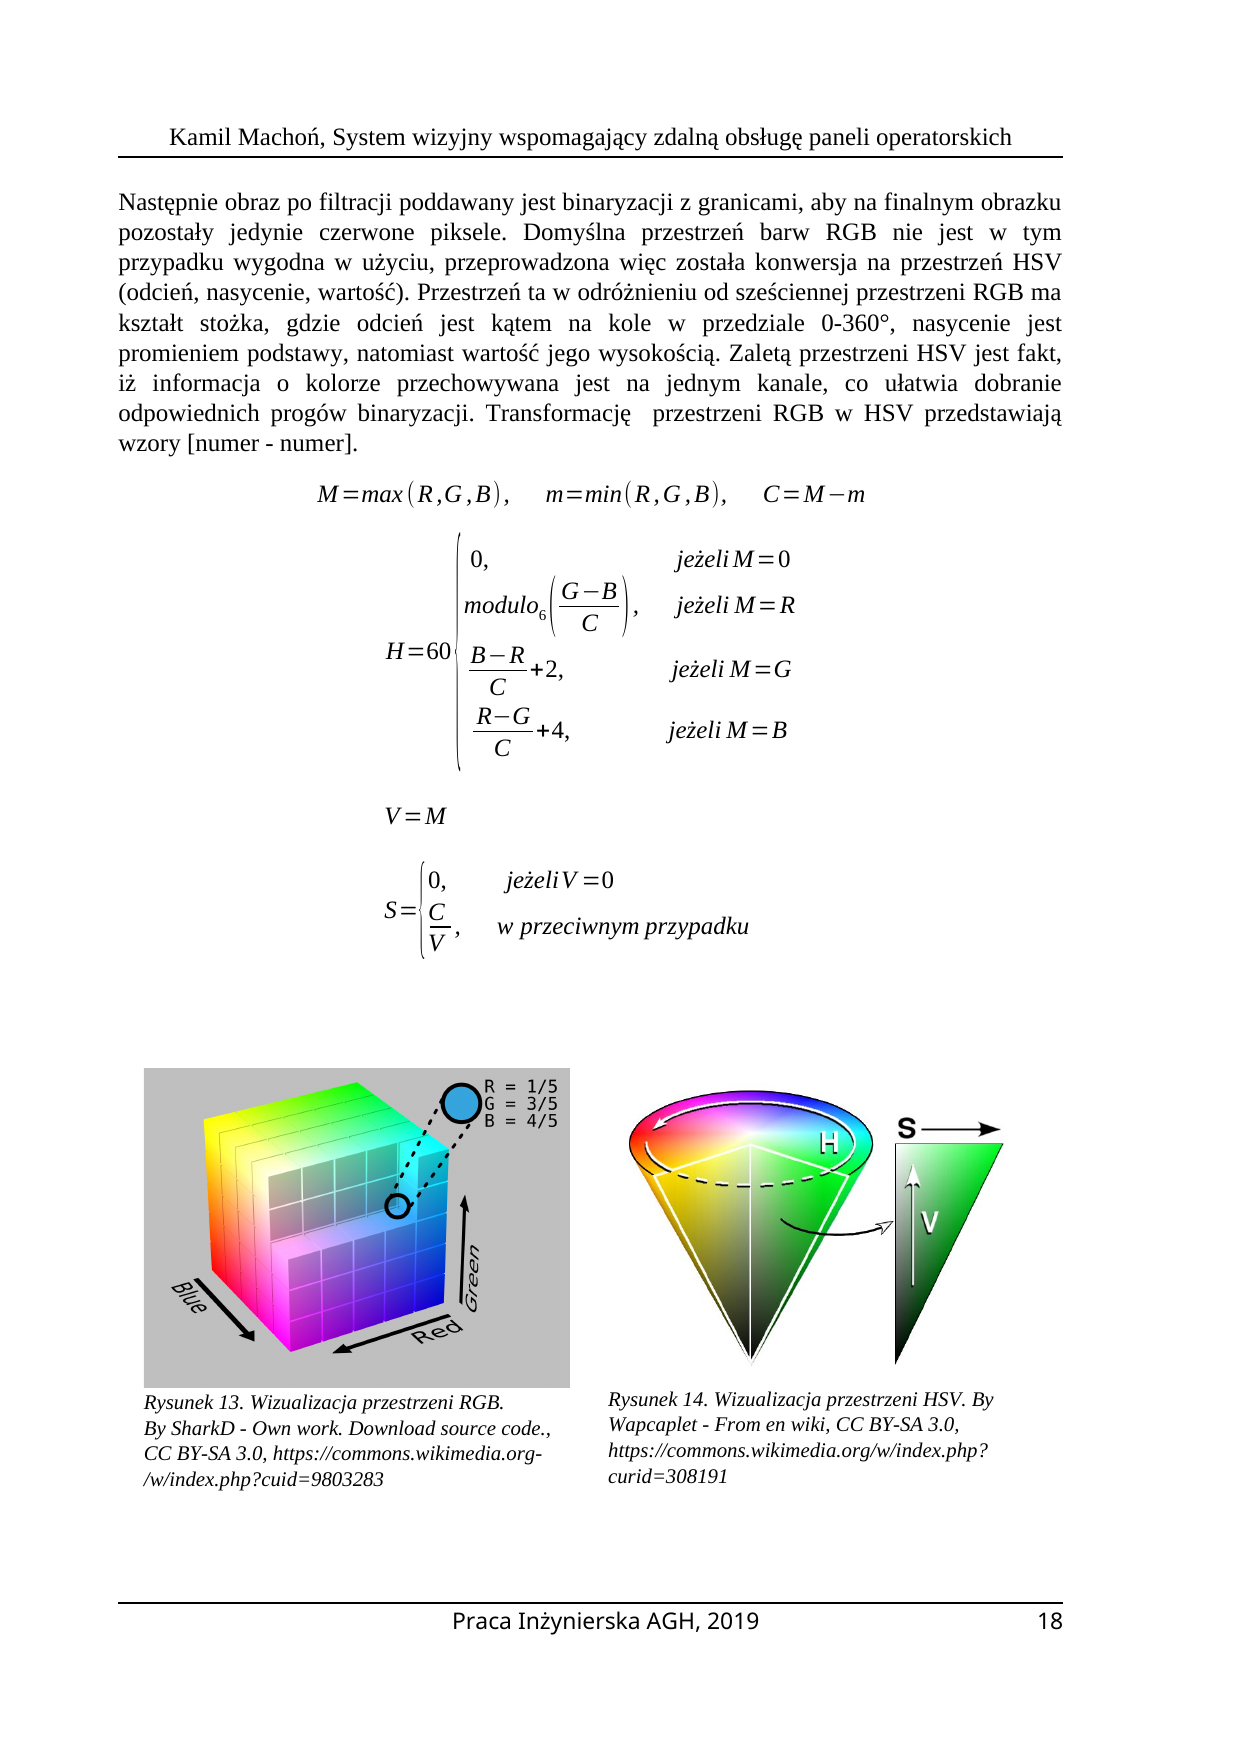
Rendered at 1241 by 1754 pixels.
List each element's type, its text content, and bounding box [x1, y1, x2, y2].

text Rysunek 13. Wizualizacja przestrzeni RGB. By SharkD - Own work. Download source code., CC BY-SA 3.0, https://commons.wikimedia.org- /w/index.php?cuid=9803283 [144, 1388, 570, 1491]
picture [607, 1072, 1024, 1385]
picture [143, 1068, 570, 1388]
text Następnie obraz po filtracji poddawany jest binaryzacji z granicami, aby na finalnym obrazku pozostały jedynie czerwone piksele. Domyślna przestrzeń barw RGB nie jest w tym przypadku wygodna w użyciu, przeprowadzona więc została konwersja na przestrzeń HSV (odcień, nasycenie, wartość). Przestrzeń ta w odróżnieniu od sześciennej przestrzeni RGB ma kształt stożka, gdzie odcień jest kątem na kole w przedziale 0-360°, nasycenie jest promieniem podstawy, natomiast wartość jego wysokością. Zaletą przestrzeni HSV jest fakt, iż informacja o kolorze przechowywana jest na jednym kanale, co ułatwia dobranie odpowiednich progów binaryzacji. Transformację przestrzeni RGB w HSV przedstawiają wzory [numer - numer]. [118, 187, 1063, 457]
text Rysunek 14. Wizualizacja przestrzeni HSV. By Wapcaplet - From en wiki, CC BY-SA 3.0, https://commons.wikimedia.org/w/index.php?curid=308191 [608, 1385, 1024, 1488]
